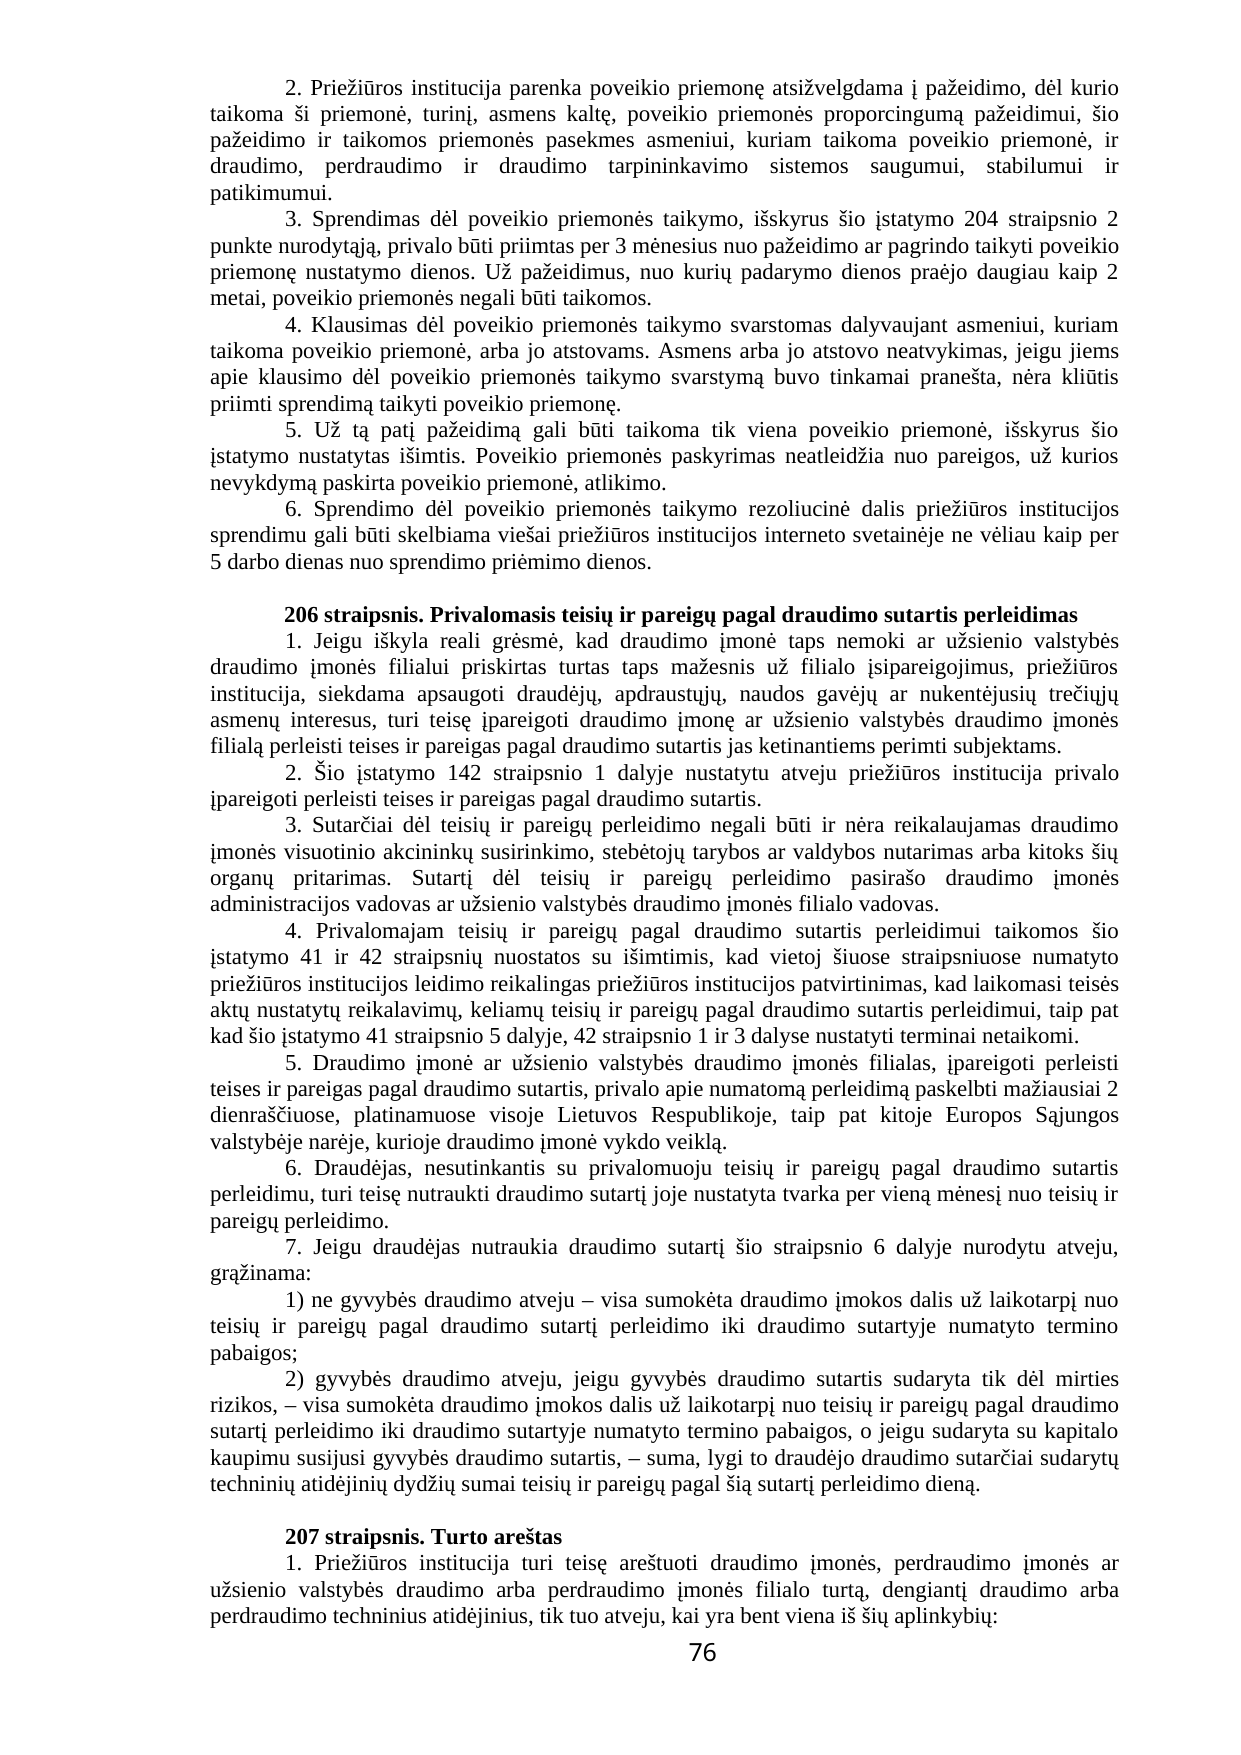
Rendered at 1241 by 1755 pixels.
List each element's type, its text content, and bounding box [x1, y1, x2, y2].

text 6. Draudėjas, nesutinkantis su privalomuoju teisių ir pareigų pagal draudimo sutartis perleidimu, turi teisę nutraukti draudimo sutartį joje nustatyta tvarka per vieną mėnesį nuo teisių ir pareigų perleidimo. [210, 1154, 1120, 1233]
text 3. Sutarčiai dėl teisių ir pareigų perleidimo negali būti ir nėra reikalaujamas draudimo įmonės visuotinio akcininkų susirinkimo, stebėtojų tarybos ar valdybos nutarimas arba kitoks šių organų pritarimas. Sutartį dėl teisių ir pareigų perleidimo pasirašo draudimo įmonės administracijos vadovas ar užsienio valstybės draudimo įmonės filialo vadovas. [210, 811, 1120, 917]
text 1. Priežiūros institucija turi teisę areštuoti draudimo įmonės, perdraudimo įmonės ar užsienio valstybės draudimo arba perdraudimo įmonės filialo turtą, dengiantį draudimo arba perdraudimo techninius atidėjinius, tik tuo atveju, kai yra bent viena iš šių aplinkybių: [210, 1549, 1120, 1628]
text 5. Už tą patį pažeidimą gali būti taikoma tik viena poveikio priemonė, išskyrus šio įstatymo nustatytas išimtis. Poveikio priemonės paskyrimas neatleidžia nuo pareigos, už kurios nevykdymą paskirta poveikio priemonė, atlikimo. [210, 416, 1120, 495]
text 206 straipsnis. Privalomasis teisių ir pareigų pagal draudimo sutartis perleidimas [284, 601, 1120, 627]
text 3. Sprendimas dėl poveikio priemonės taikymo, išskyrus šio įstatymo 204 straipsnio 2 punkte nurodytąją, privalo būti priimtas per 3 mėnesius nuo pažeidimo ar pagrindo taikyti poveikio priemonę nustatymo dienos. Už pažeidimus, nuo kurių padarymo dienos praėjo daugiau kaip 2 metai, poveikio priemonės negali būti taikomos. [210, 205, 1120, 311]
text 7. Jeigu draudėjas nutraukia draudimo sutartį šio straipsnio 6 dalyje nurodytu atveju, grąžinama: [210, 1233, 1120, 1286]
text 6. Sprendimo dėl poveikio priemonės taikymo rezoliucinė dalis priežiūros institucijos sprendimu gali būti skelbiama viešai priežiūros institucijos interneto svetainėje ne vėliau kaip per 5 darbo dienas nuo sprendimo priėmimo dienos. [210, 495, 1120, 574]
text 2. Šio įstatymo 142 straipsnio 1 dalyje nustatytu atveju priežiūros institucija privalo įpareigoti perleisti teises ir pareigas pagal draudimo sutartis. [210, 759, 1120, 811]
text 2) gyvybės draudimo atveju, jeigu gyvybės draudimo sutartis sudaryta tik dėl mirties rizikos, – visa sumokėta draudimo įmokos dalis už laikotarpį nuo teisių ir pareigų pagal draudimo sutartį perleidimo iki draudimo sutartyje numatyto termino pabaigos, o jeigu sudaryta su kapitalo kaupimu susijusi gyvybės draudimo sutartis, – suma, lygi to draudėjo draudimo sutarčiai sudarytų techninių atidėjinių dydžių sumai teisių ir pareigų pagal šią sutartį perleidimo dieną. [210, 1365, 1120, 1497]
text 4. Privalomajam teisių ir pareigų pagal draudimo sutartis perleidimui taikomos šio įstatymo 41 ir 42 straipsnių nuostatos su išimtimis, kad vietoj šiuose straipsniuose numatyto priežiūros institucijos leidimo reikalingas priežiūros institucijos patvirtinimas, kad laikomasi teisės aktų nustatytų reikalavimų, keliamų teisių ir pareigų pagal draudimo sutartis perleidimui, taip pat kad šio įstatymo 41 straipsnio 5 dalyje, 42 straipsnio 1 ir 3 dalyse nustatyti terminai netaikomi. [210, 917, 1120, 1049]
text 1) ne gyvybės draudimo atveju – visa sumokėta draudimo įmokos dalis už laikotarpį nuo teisių ir pareigų pagal draudimo sutartį perleidimo iki draudimo sutartyje numatyto termino pabaigos; [210, 1286, 1120, 1365]
text 4. Klausimas dėl poveikio priemonės taikymo svarstomas dalyvaujant asmeniui, kuriam taikoma poveikio priemonė, arba jo atstovams. Asmens arba jo atstovo neatvykimas, jeigu jiems apie klausimo dėl poveikio priemonės taikymo svarstymą buvo tinkamai pranešta, nėra kliūtis priimti sprendimą taikyti poveikio priemonę. [210, 311, 1120, 416]
text 1. Jeigu iškyla reali grėsmė, kad draudimo įmonė taps nemoki ar užsienio valstybės draudimo įmonės filialui priskirtas turtas taps mažesnis už filialo įsipareigojimus, priežiūros institucija, siekdama apsaugoti draudėjų, apdraustųjų, naudos gavėjų ar nukentėjusių trečiųjų asmenų interesus, turi teisę įpareigoti draudimo įmonę ar užsienio valstybės draudimo įmonės filialą perleisti teises ir pareigas pagal draudimo sutartis jas ketinantiems perimti subjektams. [210, 627, 1120, 759]
text 5. Draudimo įmonė ar užsienio valstybės draudimo įmonės filialas, įpareigoti perleisti teises ir pareigas pagal draudimo sutartis, privalo apie numatomą perleidimą paskelbti mažiausiai 2 dienraščiuose, platinamuose visoje Lietuvos Respublikoje, taip pat kitoje Europos Sąjungos valstybėje narėje, kurioje draudimo įmonė vykdo veiklą. [210, 1049, 1120, 1154]
text 207 straipsnis. Turto areštas [210, 1523, 1120, 1549]
text 2. Priežiūros institucija parenka poveikio priemonę atsižvelgdama į pažeidimo, dėl kurio taikoma ši priemonė, turinį, asmens kaltę, poveikio priemonės proporcingumą pažeidimui, šio pažeidimo ir taikomos priemonės pasekmes asmeniui, kuriam taikoma poveikio priemonė, ir draudimo, perdraudimo ir draudimo tarpininkavimo sistemos saugumui, stabilumui ir patikimumui. [210, 73, 1120, 205]
